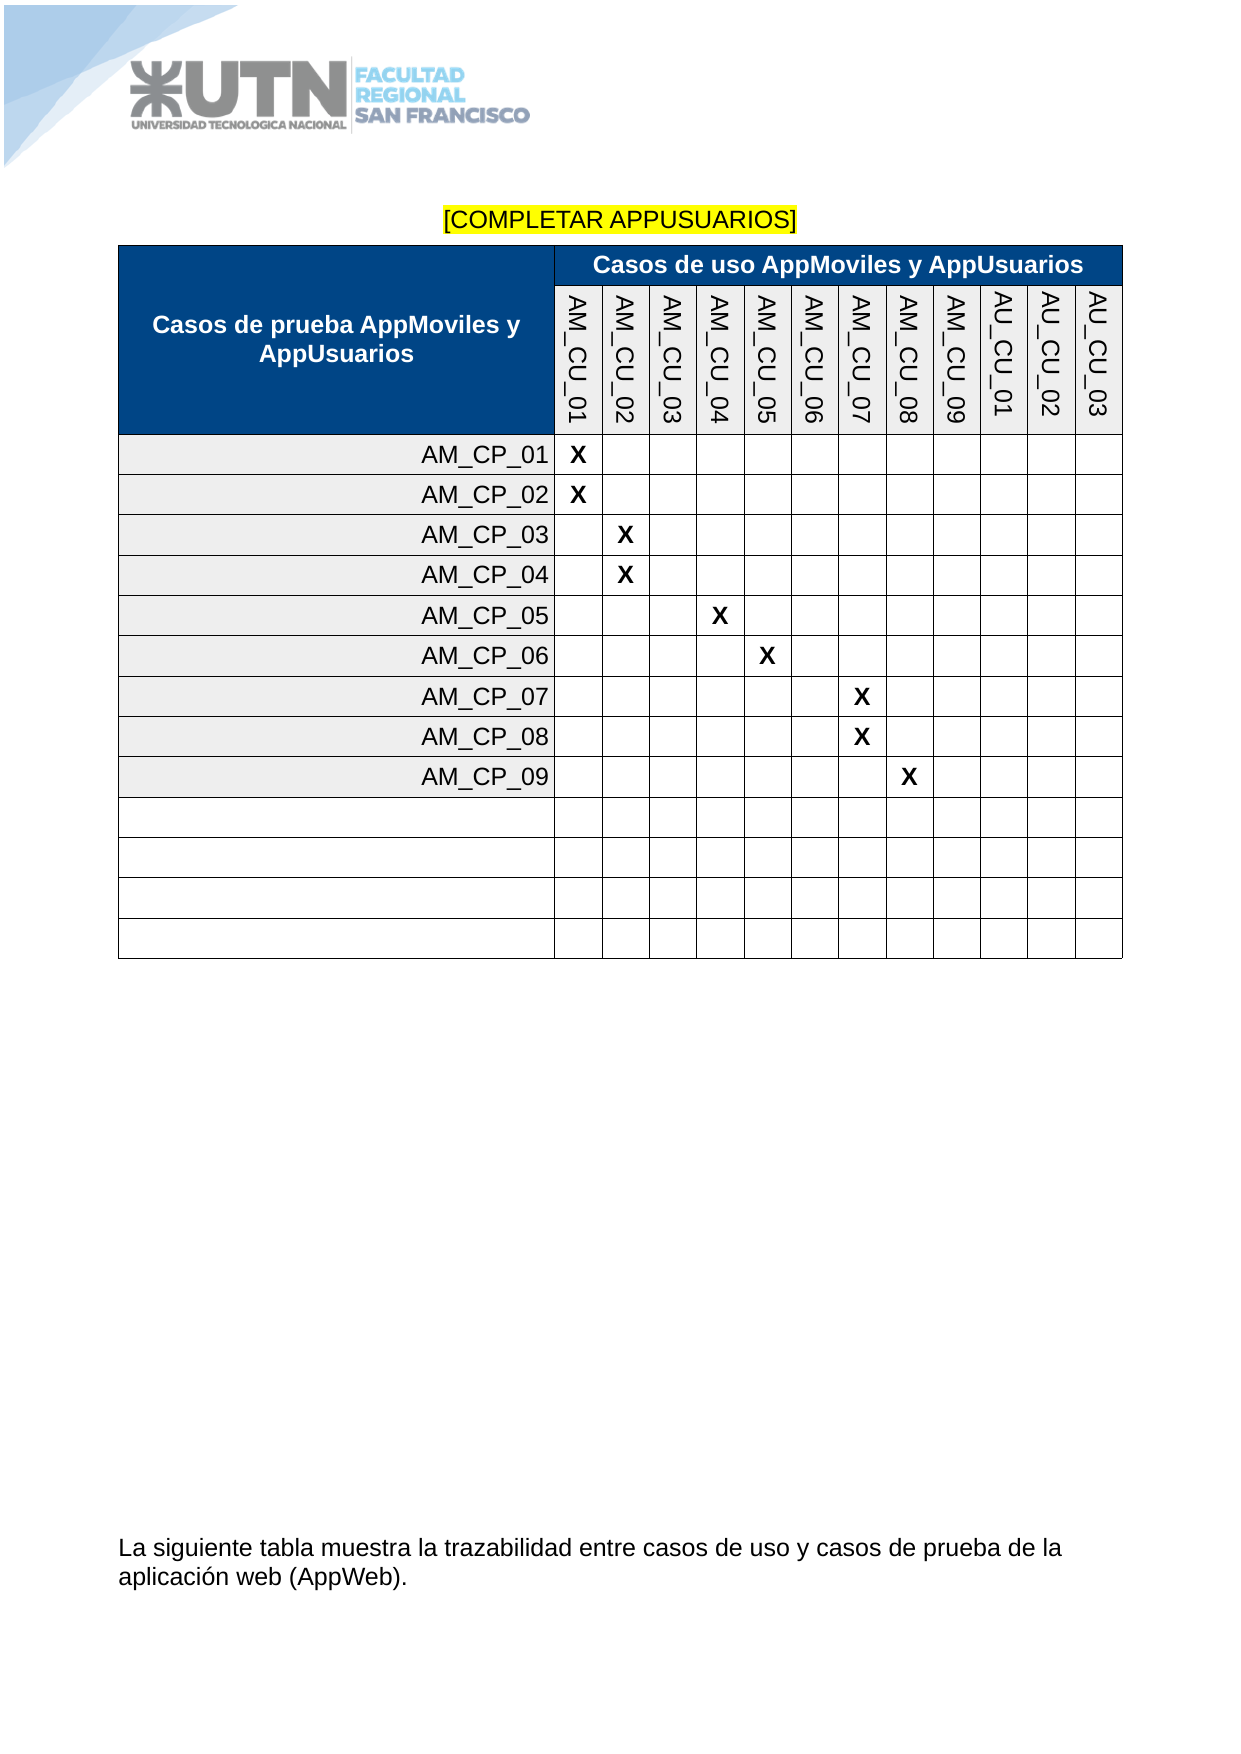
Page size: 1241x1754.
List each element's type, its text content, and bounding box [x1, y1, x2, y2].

table_cell [887, 838, 933, 877]
table_cell [603, 717, 649, 756]
table_cell [603, 838, 649, 877]
table_cell [887, 717, 933, 756]
table_cell [745, 838, 791, 877]
table_cell X [887, 757, 933, 797]
table_cell X [555, 435, 602, 474]
table_cell [697, 677, 744, 716]
table_cell [792, 636, 838, 676]
table_cell [792, 878, 838, 917]
table_cell AU_CU_03 [1076, 286, 1122, 434]
table_cell AM_CU_03 [650, 286, 696, 434]
table_cell [745, 717, 791, 756]
table_cell [603, 596, 649, 635]
table_cell [650, 636, 696, 676]
table_cell [792, 475, 838, 514]
table_cell [887, 475, 933, 514]
table_cell [650, 838, 696, 877]
table_cell [745, 556, 791, 595]
table_cell AM_CU_06 [792, 286, 838, 434]
table_cell AM_CU_07 [839, 286, 886, 434]
table_cell [1076, 435, 1122, 474]
table_cell [745, 475, 791, 514]
table_cell [1076, 878, 1122, 917]
table_cell AM_CU_01 [555, 286, 602, 434]
table_cell [839, 596, 886, 635]
table_cell [792, 515, 838, 555]
table_cell [981, 475, 1027, 514]
table_cell [697, 919, 744, 958]
table_cell [650, 717, 696, 756]
table_cell [603, 798, 649, 837]
table_cell [555, 596, 602, 635]
table_cell [1028, 515, 1075, 555]
table_cell [1028, 556, 1075, 595]
picture [3, 5, 532, 169]
table_cell [1028, 838, 1075, 877]
table_cell [792, 798, 838, 837]
table_cell [934, 636, 980, 676]
table_cell [650, 798, 696, 837]
table_cell [555, 878, 602, 917]
table_cell [555, 677, 602, 716]
table_cell [650, 878, 696, 917]
table_cell [650, 677, 696, 716]
table_cell AM_CP_01 [119, 435, 554, 474]
table_cell [839, 435, 886, 474]
table_cell AU_CU_02 [1028, 286, 1075, 434]
table_cell [839, 878, 886, 917]
table_cell [792, 717, 838, 756]
table_cell AM_CU_08 [887, 286, 933, 434]
table_cell [697, 838, 744, 877]
table_cell [934, 798, 980, 837]
table_cell [887, 919, 933, 958]
table_cell [555, 838, 602, 877]
table_cell [887, 515, 933, 555]
table_cell [650, 919, 696, 958]
table_cell [1076, 556, 1122, 595]
table_cell [887, 435, 933, 474]
table_cell X [603, 556, 649, 595]
table_cell [934, 475, 980, 514]
table_cell [839, 838, 886, 877]
table_cell [745, 677, 791, 716]
table_cell [934, 838, 980, 877]
table_cell [697, 717, 744, 756]
table_cell [650, 556, 696, 595]
table_cell [697, 475, 744, 514]
table_cell [555, 757, 602, 797]
table_cell X [839, 677, 886, 716]
table_cell [603, 677, 649, 716]
table_cell AM_CP_06 [119, 636, 554, 676]
table_cell X [555, 475, 602, 514]
table_cell [981, 919, 1027, 958]
table_cell [603, 919, 649, 958]
table_cell [650, 435, 696, 474]
table_cell [1076, 757, 1122, 797]
table_cell [745, 878, 791, 917]
table_cell X [745, 636, 791, 676]
table_cell [839, 636, 886, 676]
table_cell [934, 515, 980, 555]
table_cell AM_CU_04 [697, 286, 744, 434]
table_cell X [839, 717, 886, 756]
table_cell AM_CP_02 [119, 475, 554, 514]
table_cell [650, 757, 696, 797]
table_cell [1028, 919, 1075, 958]
table_cell [839, 919, 886, 958]
table_cell AM_CP_09 [119, 757, 554, 797]
table_cell AM_CU_02 [603, 286, 649, 434]
table_cell [887, 596, 933, 635]
table_cell [603, 475, 649, 514]
table_cell [119, 878, 554, 917]
table_cell [981, 757, 1027, 797]
table_cell [1076, 515, 1122, 555]
table_cell [555, 798, 602, 837]
table_cell [1076, 636, 1122, 676]
table_cell [603, 878, 649, 917]
table_header Casos de prueba AppMoviles y AppUsuarios [119, 246, 554, 434]
table_cell [555, 556, 602, 595]
table_cell [745, 757, 791, 797]
table_cell [887, 878, 933, 917]
table_cell [792, 596, 838, 635]
table_cell [1076, 919, 1122, 958]
table_cell [1028, 475, 1075, 514]
table_cell AM_CP_07 [119, 677, 554, 716]
table_cell [792, 838, 838, 877]
table_cell [1028, 636, 1075, 676]
table_cell [1028, 435, 1075, 474]
table_cell [555, 919, 602, 958]
table_cell [934, 596, 980, 635]
table_cell [1076, 475, 1122, 514]
table_cell [697, 435, 744, 474]
table_cell [934, 717, 980, 756]
table_cell [887, 636, 933, 676]
table_cell [603, 636, 649, 676]
table_cell [745, 515, 791, 555]
table_cell [1076, 838, 1122, 877]
table_cell AM_CU_05 [745, 286, 791, 434]
table_cell [887, 798, 933, 837]
table_cell [119, 798, 554, 837]
table_cell [839, 798, 886, 837]
table_cell [603, 757, 649, 797]
table_cell AM_CP_05 [119, 596, 554, 635]
table_cell [981, 636, 1027, 676]
table_cell [887, 556, 933, 595]
table_cell [555, 636, 602, 676]
table_cell [792, 677, 838, 716]
table_cell AM_CP_08 [119, 717, 554, 756]
table_cell [981, 677, 1027, 716]
table_cell [934, 919, 980, 958]
table_cell [792, 919, 838, 958]
table_cell [934, 677, 980, 716]
table_cell AM_CP_04 [119, 556, 554, 595]
table_cell [1076, 677, 1122, 716]
table_cell [839, 515, 886, 555]
table_cell [745, 596, 791, 635]
table_cell [745, 435, 791, 474]
table_cell [934, 556, 980, 595]
table_cell [697, 556, 744, 595]
table_cell [981, 435, 1027, 474]
table_cell X [603, 515, 649, 555]
table_cell X [697, 596, 744, 635]
table_cell [934, 435, 980, 474]
table_cell [650, 515, 696, 555]
table_cell [1028, 677, 1075, 716]
table_cell [1028, 798, 1075, 837]
table_cell [603, 435, 649, 474]
table_cell [697, 515, 744, 555]
table_cell [697, 798, 744, 837]
table_cell [555, 717, 602, 756]
table_cell [839, 757, 886, 797]
table_cell [981, 596, 1027, 635]
table_cell [1028, 596, 1075, 635]
table_cell [1076, 596, 1122, 635]
table_cell [745, 798, 791, 837]
table_cell [697, 878, 744, 917]
table_cell [839, 556, 886, 595]
table_cell [1028, 878, 1075, 917]
text [COMPLETAR APPUSUARIOS] [118, 205, 1122, 234]
table_cell [934, 757, 980, 797]
table_cell [1076, 717, 1122, 756]
table_cell [650, 475, 696, 514]
table_cell [745, 919, 791, 958]
table_cell [981, 515, 1027, 555]
table_cell [119, 919, 554, 958]
table_cell [981, 878, 1027, 917]
table_cell AM_CP_03 [119, 515, 554, 555]
table_cell [934, 878, 980, 917]
table_cell [1028, 717, 1075, 756]
table_cell [792, 435, 838, 474]
table_cell [697, 757, 744, 797]
text La siguiente tabla muestra la trazabilidad entre casos de uso y casos de prueba de la aplicación web (AppWeb). [118, 1533, 1122, 1590]
table_cell [792, 556, 838, 595]
table_cell [981, 556, 1027, 595]
table_cell [792, 757, 838, 797]
table_cell [1028, 757, 1075, 797]
table_cell [555, 515, 602, 555]
table_header Casos de uso AppMoviles y AppUsuarios [555, 246, 1122, 285]
table_cell [697, 636, 744, 676]
table_cell [981, 798, 1027, 837]
table_cell [119, 838, 554, 877]
table_cell [1076, 798, 1122, 837]
table_cell [981, 838, 1027, 877]
table_cell [650, 596, 696, 635]
table_cell [839, 475, 886, 514]
table_cell AU_CU_01 [981, 286, 1027, 434]
table_cell [981, 717, 1027, 756]
table_cell AM_CU_09 [934, 286, 980, 434]
table_cell [887, 677, 933, 716]
